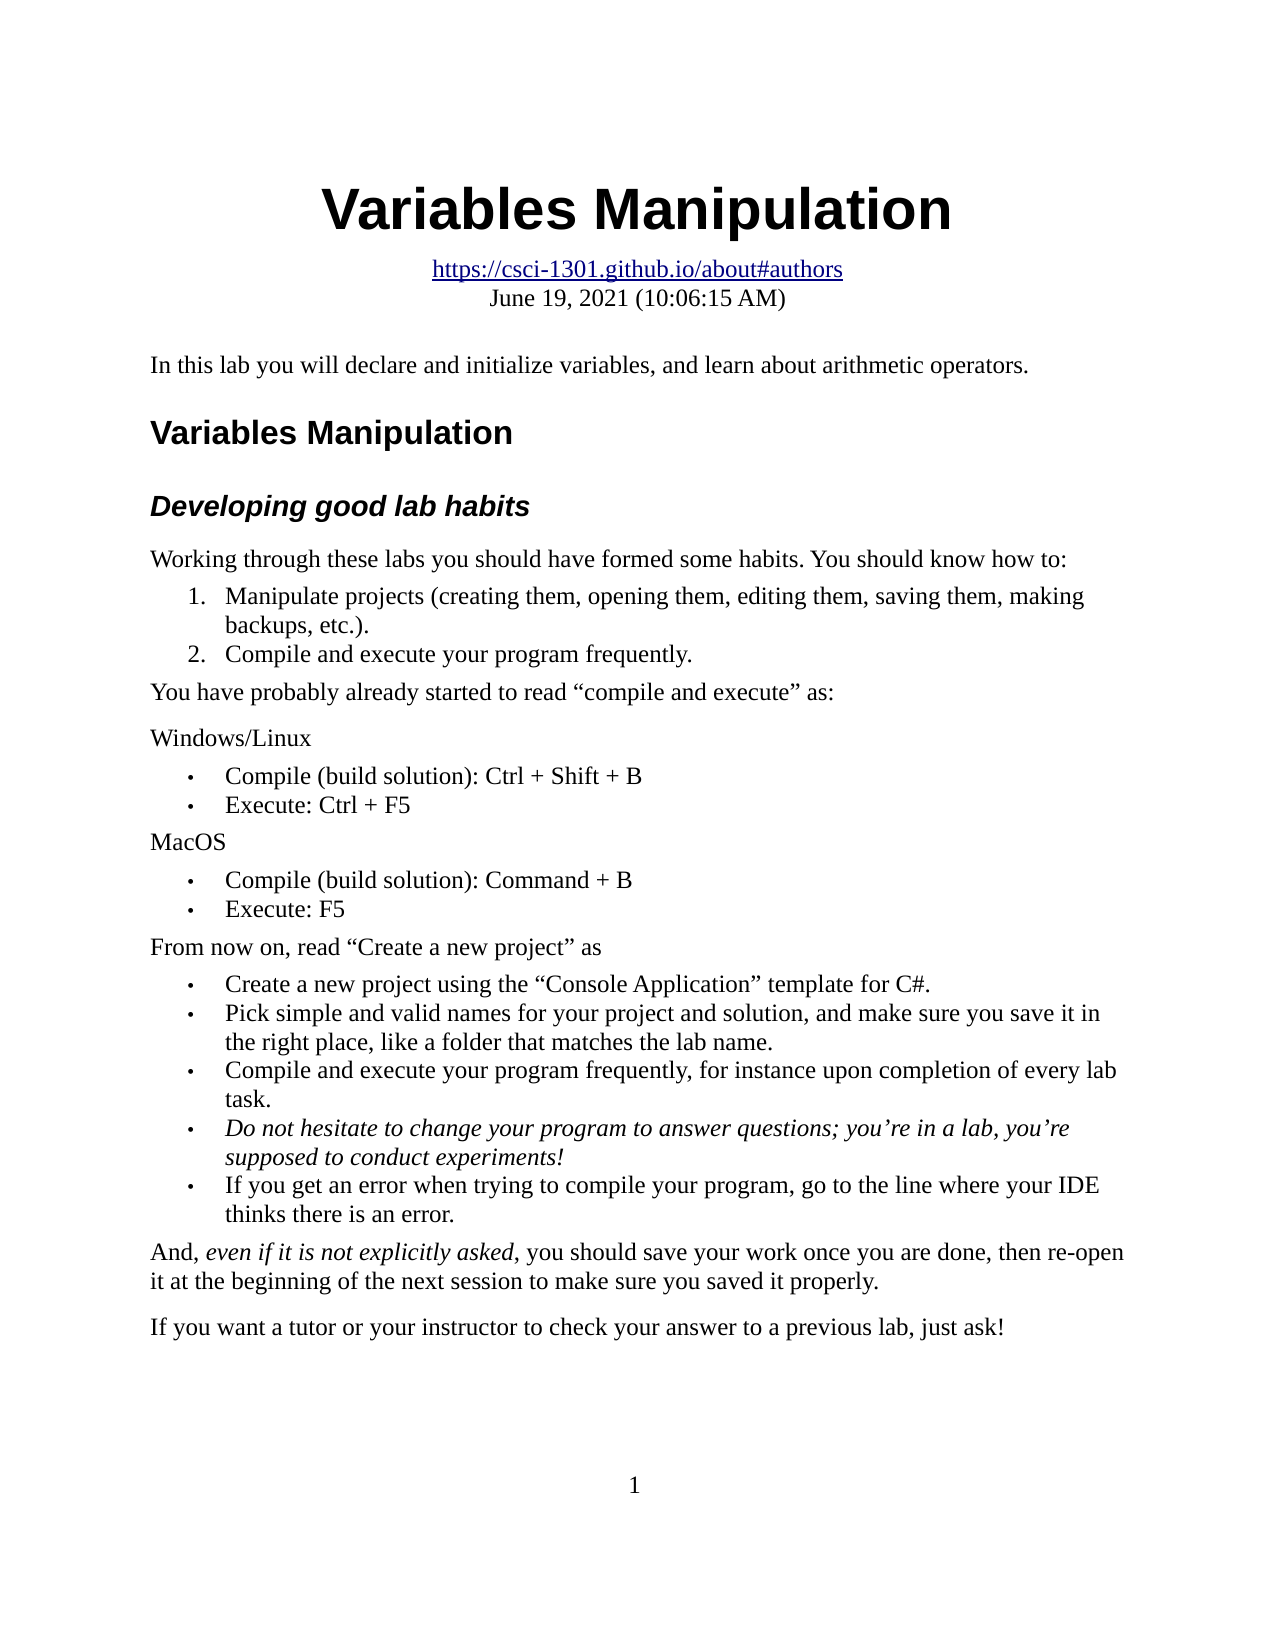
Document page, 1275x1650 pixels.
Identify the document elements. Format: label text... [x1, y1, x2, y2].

list Execute: F5 [187, 894, 1125, 923]
text In this lab you will declare and initialize variables, and learn about arithmetic operators. [150, 350, 1125, 378]
list Compile (build solution): Ctrl + Shift + B [187, 761, 1125, 790]
text Windows/Linux [150, 723, 1125, 752]
text Working through these labs you should have formed some habits. You should know how to: [150, 544, 1125, 572]
list Compile and execute your program frequently. [187, 639, 1125, 668]
list Compile (build solution): Command + B [187, 865, 1125, 894]
subtitle Variables Manipulation [150, 412, 1125, 451]
list Manipulate projects (creating them, opening them, editing them, saving them, making backups, etc.). [187, 581, 1125, 639]
list Pick simple and valid names for your project and solution, and make sure you save it in the right place, like a folder that matches the lab name. [187, 998, 1125, 1056]
list Execute: Ctrl + F5 [187, 790, 1125, 818]
text If you want a tutor or your instructor to check your answer to a previous lab, just ask! [150, 1312, 1125, 1341]
list If you get an error when trying to compile your program, go to the line where your IDE thinks there is an error. [187, 1171, 1125, 1228]
text https://csci-1301.github.io/about#authors [150, 254, 1125, 283]
text MacOS [150, 827, 1125, 856]
list Create a new project using the “Console Application” template for C#. [187, 969, 1125, 998]
subtitle Developing good lab habits [150, 489, 1125, 522]
list Compile and execute your program frequently, for instance upon completion of every lab task. [187, 1056, 1125, 1113]
text From now on, read “Create a new project” as [150, 932, 1125, 960]
title Variables Manipulation [150, 175, 1125, 242]
list Do not hesitate to change your program to answer questions; you’re in a lab, you’re supposed to conduct experiments! [187, 1113, 1125, 1171]
text And, even if it is not explicitly asked, you should save your work once you are done, then re-open it at the beginning of the next session to make sure you saved it properly. [150, 1237, 1125, 1294]
text June 19, 2021 (10:06:15 AM) [150, 283, 1125, 312]
text You have probably already started to read “compile and execute” as: [150, 677, 1125, 705]
